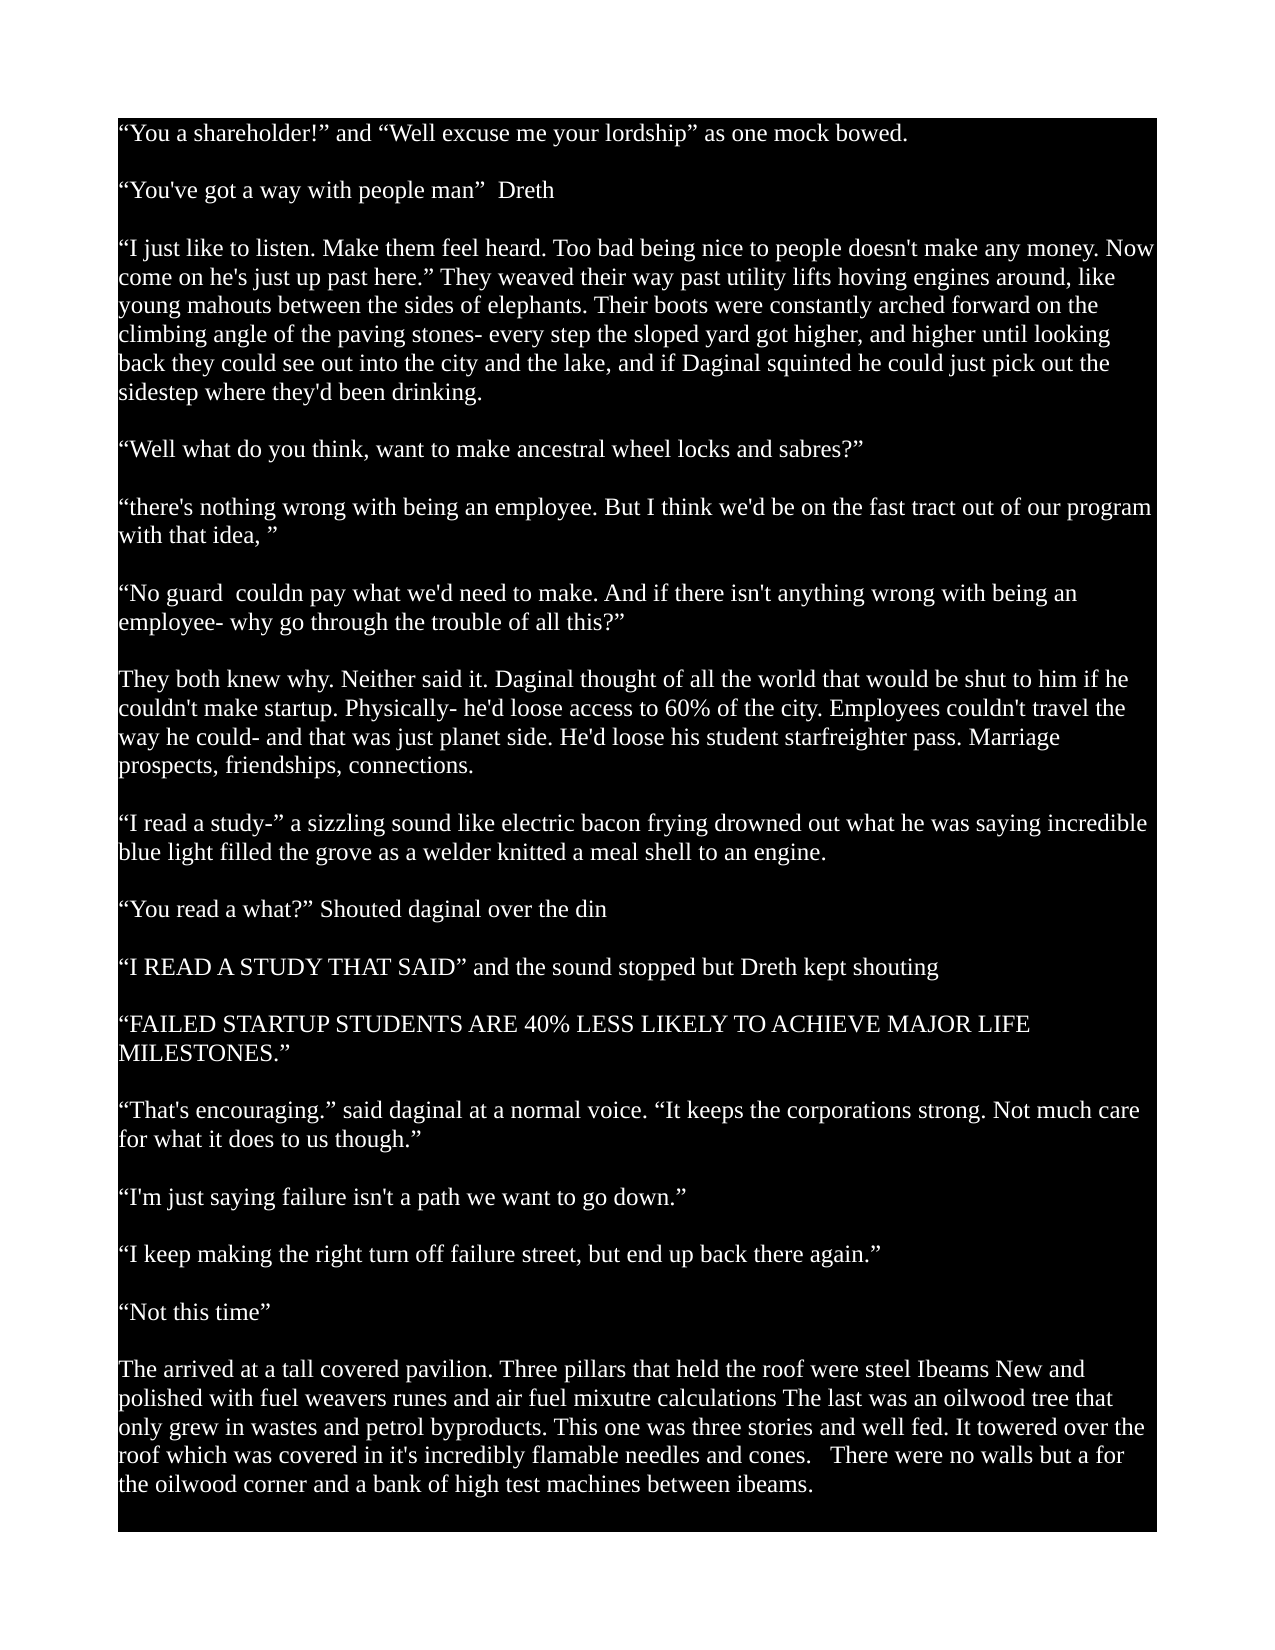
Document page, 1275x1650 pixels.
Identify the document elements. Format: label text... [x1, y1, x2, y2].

text “No guard couldn pay what we'd need to make. And if there isn't anything wrong with being an employee- why go through the trouble of all this?” They both knew why. Neither said it. Daginal thought of all the world that would be shut to him if he couldn't make startup. Physically- he'd loose access to 60% of the city. Employees couldn't travel the way he could- and that was just planet side. He'd loose his student starfreighter pass. Marriage prospects, friendships, connections. [118, 578, 1157, 779]
text “I just like to listen. Make them feel heard. Too bad being nice to people doesn't make any money. Now come on he's just up past here.” They weaved their way past utility lifts hoving engines around, like young mahouts between the sides of elephants. Their boots were constantly arched forward on the climbing angle of the paving stones- every step the sloped yard got higher, and higher until looking back they could see out into the city and the lake, and if Daginal squinted he could just pick out the sidestep where they'd been drinking. “Well what do you think, want to make ancestral wheel locks and sabres?” [118, 233, 1157, 463]
text The arrived at a tall covered pavilion. Three pillars that held the roof were steel Ibeams New and polished with fuel weavers runes and air fuel mixutre calculations The last was an oilwood tree that only grew in wastes and petrol byproducts. This one was three stories and well fed. It towered over the roof which was covered in it's incredibly flamable needles and cones. There were no walls but a for the oilwood corner and a bank of high test machines between ibeams. [118, 1354, 1157, 1527]
text “You a shareholder!” and “Well excuse me your lordship” as one mock bowed. “You've got a way with people man” Dreth [118, 118, 1157, 204]
text “I keep making the right turn off failure street, but end up back there again.” [118, 1239, 1157, 1268]
text “That's encouraging.” said daginal at a normal voice. “It keeps the corporations strong. Not much care for what it does to us though.” “I'm just saying failure isn't a path we want to go down.” [118, 1096, 1157, 1211]
text “Not this time” [118, 1297, 1157, 1326]
text “I read a study-” a sizzling sound like electric bacon frying drowned out what he was saying incredible blue light filled the grove as a welder knitted a meal shell to an engine. “You read a what?” Shouted daginal over the din “I READ A STUDY THAT SAID” and the sound stopped but Dreth kept shouting “FAILED STARTUP STUDENTS ARE 40% LESS LIKELY TO ACHIEVE MAJOR LIFE MILESTONES.” [118, 808, 1157, 1067]
text “there's nothing wrong with being an employee. But I think we'd be on the fast tract out of our program with that idea, ” [118, 492, 1157, 549]
